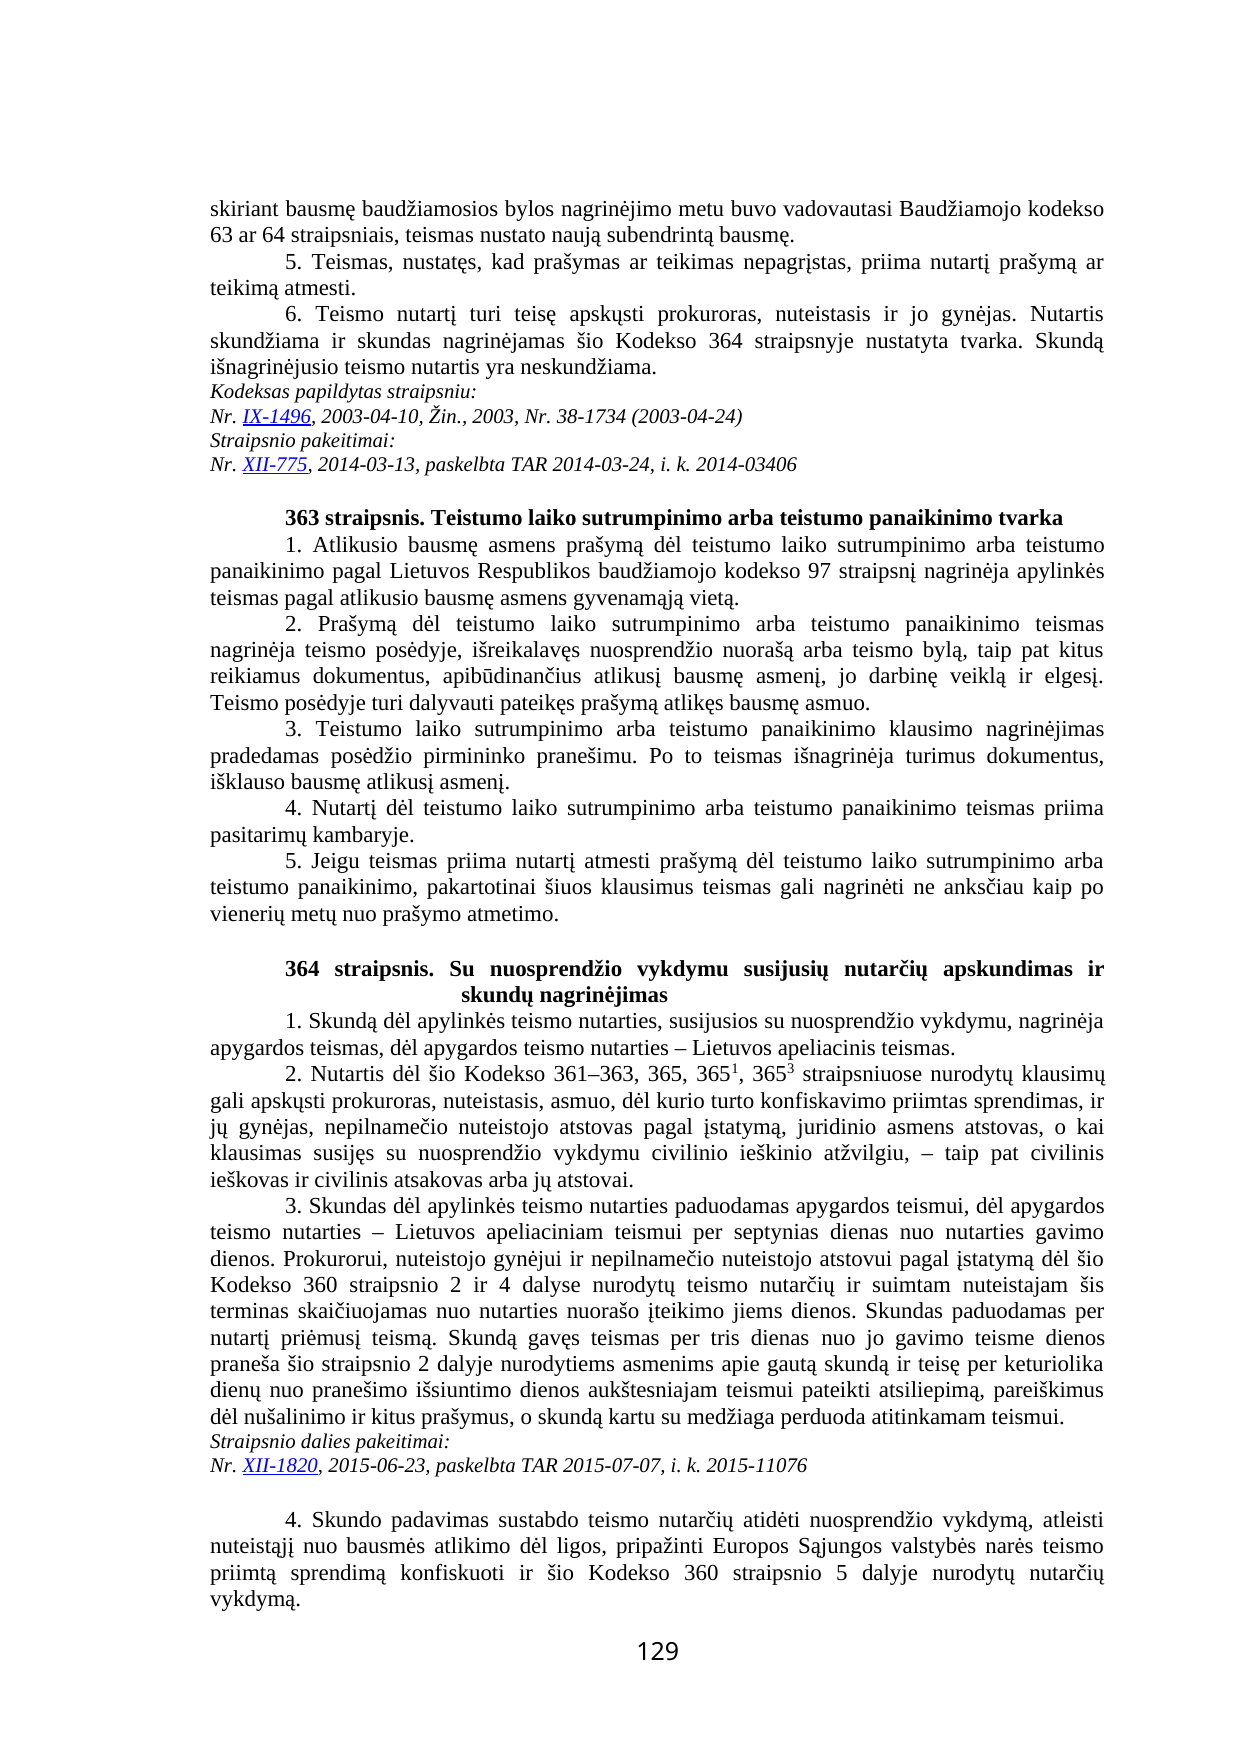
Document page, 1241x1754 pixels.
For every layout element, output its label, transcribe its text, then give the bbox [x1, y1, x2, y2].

text 4. Skundo padavimas sustabdo teismo nutarčių atidėti nuosprendžio vykdymą, atleisti nuteistąjį nuo bausmės atlikimo dėl ligos, pripažinti Europos Sąjungos valstybės narės teismo priimtą sprendimą konfiskuoti ir šio Kodekso 360 straipsnio 5 dalyje nurodytų nutarčių vykdymą. [210, 1506, 1106, 1612]
text 3. Teistumo laiko sutrumpinimo arba teistumo panaikinimo klausimo nagrinėjimas pradedamas posėdžio pirmininko pranešimu. Po to teismas išnagrinėja turimus dokumentus, išklauso bausmę atlikusį asmenį. [210, 715, 1106, 794]
text 5. Jeigu teismas priima nutartį atmesti prašymą dėl teistumo laiko sutrumpinimo arba teistumo panaikinimo, pakartotinai šiuos klausimus teismas gali nagrinėti ne anksčiau kaip po vienerių metų nuo prašymo atmetimo. [210, 847, 1106, 926]
text skiriant bausmę baudžiamosios bylos nagrinėjimo metu buvo vadovautasi Baudžiamojo kodekso 63 ar 64 straipsniais, teismas nustato naują subendrintą bausmę. [210, 195, 1106, 248]
text 2. Prašymą dėl teistumo laiko sutrumpinimo arba teistumo panaikinimo teismas nagrinėja teismo posėdyje, išreikalavęs nuosprendžio nuorašą arba teismo bylą, taip pat kitus reikiamus dokumentus, apibūdinančius atlikusį bausmę asmenį, jo darbinę veiklą ir elgesį. Teismo posėdyje turi dalyvauti pateikęs prašymą atlikęs bausmę asmuo. [210, 610, 1106, 715]
text 364 straipsnis. Su nuosprendžio vykdymu susijusių nutarčių apskundimas ir skundų nagrinėjimas [285, 955, 1106, 1008]
text 5. Teismas, nustatęs, kad prašymas ar teikimas nepagrįstas, priima nutartį prašymą ar teikimą atmesti. [210, 248, 1106, 300]
text 3. Skundas dėl apylinkės teismo nutarties paduodamas apygardos teismui, dėl apygardos teismo nutarties – Lietuvos apeliaciniam teismui per septynias dienas nuo nutarties gavimo dienos. Prokurorui, nuteistojo gynėjui ir nepilnamečio nuteistojo atstovui pagal įstatymą dėl šio Kodekso 360 straipsnio 2 ir 4 dalyse nurodytų teismo nutarčių ir suimtam nuteistajam šis terminas skaičiuojamas nuo nutarties nuorašo įteikimo jiems dienos. Skundas paduodamas per nutartį priėmusį teismą. Skundą gavęs teismas per tris dienas nuo jo gavimo teisme dienos praneša šio straipsnio 2 dalyje nurodytiems asmenims apie gautą skundą ir teisę per keturiolika dienų nuo pranešimo išsiuntimo dienos aukštesniajam teismui pateikti atsiliepimą, pareiškimus dėl nušalinimo ir kitus prašymus, o skundą kartu su medžiaga perduoda atitinkamam teismui. [210, 1192, 1106, 1429]
text Nr. XII-775, 2014-03-13, paskelbta TAR 2014-03-24, i. k. 2014-03406 [210, 452, 1106, 476]
text 6. Teismo nutartį turi teisę apskųsti prokuroras, nuteistasis ir jo gynėjas. Nutartis skundžiama ir skundas nagrinėjamas šio Kodekso 364 straipsnyje nustatyta tvarka. Skundą išnagrinėjusio teismo nutartis yra neskundžiama. [210, 300, 1106, 379]
text 4. Nutartį dėl teistumo laiko sutrumpinimo arba teistumo panaikinimo teismas priima pasitarimų kambaryje. [210, 794, 1106, 847]
text 1. Skundą dėl apylinkės teismo nutarties, susijusios su nuosprendžio vykdymu, nagrinėja apygardos teismas, dėl apygardos teismo nutarties – Lietuvos apeliacinis teismas. [210, 1008, 1106, 1060]
text Nr. XII-1820, 2015-06-23, paskelbta TAR 2015-07-07, i. k. 2015-11076 [210, 1453, 1106, 1477]
text 1. Atlikusio bausmę asmens prašymą dėl teistumo laiko sutrumpinimo arba teistumo panaikinimo pagal Lietuvos Respublikos baudžiamojo kodekso 97 straipsnį nagrinėja apylinkės teismas pagal atlikusio bausmę asmens gyvenamąją vietą. [210, 531, 1106, 610]
text 2. Nutartis dėl šio Kodekso 361–363, 365, 3651, 3653 straipsniuose nurodytų klausimų gali apskųsti prokuroras, nuteistasis, asmuo, dėl kurio turto konfiskavimo priimtas sprendimas, ir jų gynėjas, nepilnamečio nuteistojo atstovas pagal įstatymą, juridinio asmens atstovas, o kai klausimas susijęs su nuosprendžio vykdymu civilinio ieškinio atžvilgiu, – taip pat civilinis ieškovas ir civilinis atsakovas arba jų atstovai. [210, 1060, 1106, 1192]
text Straipsnio dalies pakeitimai: [210, 1429, 1106, 1453]
text Kodeksas papildytas straipsniu: [210, 379, 1106, 403]
text 363 straipsnis. Teistumo laiko sutrumpinimo arba teistumo panaikinimo tvarka [285, 504, 1106, 531]
text Straipsnio pakeitimai: [210, 428, 1106, 452]
text Nr. IX-1496, 2003-04-10, Žin., 2003, Nr. 38-1734 (2003-04-24) [210, 403, 1106, 428]
